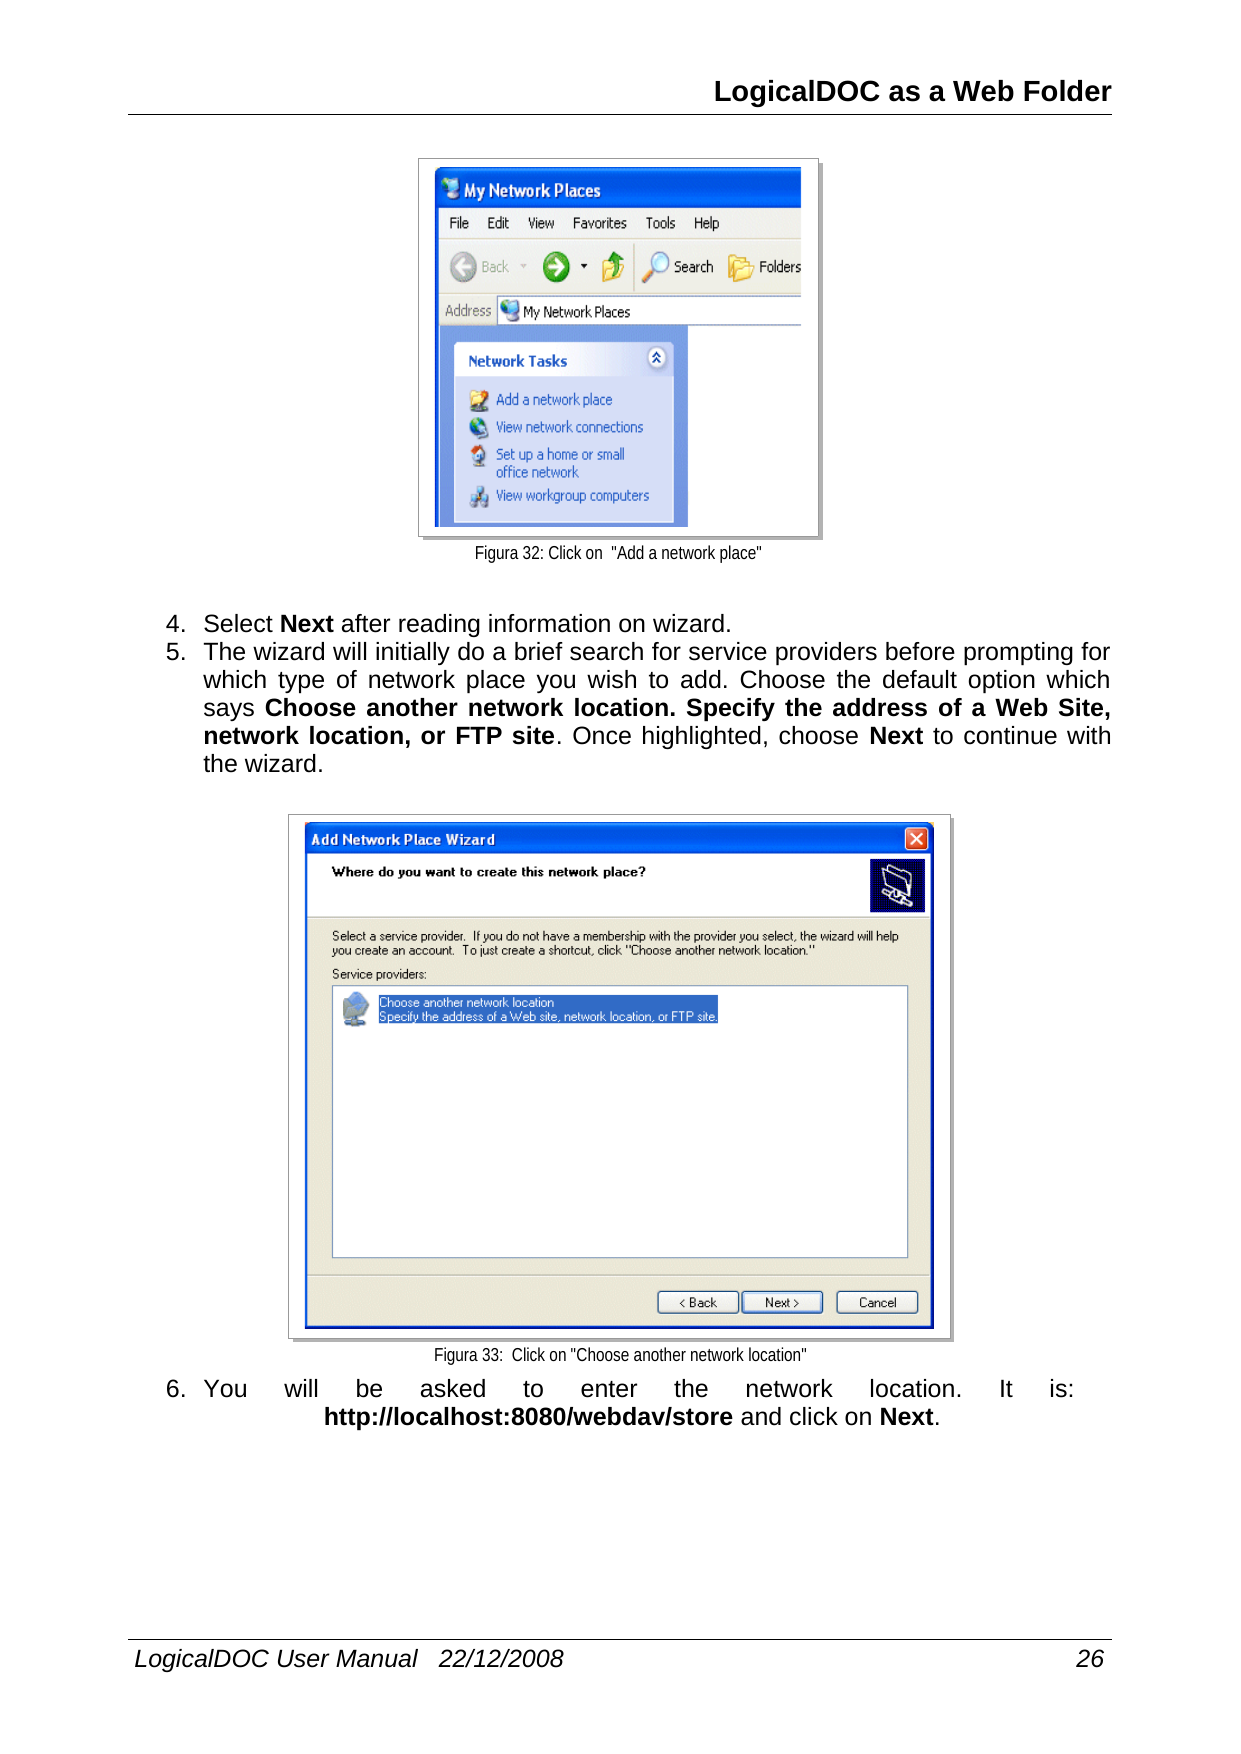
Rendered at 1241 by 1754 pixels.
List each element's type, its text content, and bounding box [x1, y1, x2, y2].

text Figura 33: Click on "Choose another network location" [288, 1339, 952, 1365]
list Select Next after reading information on wizard. [166, 610, 1112, 638]
list You will be asked to enter the network location. It is: http://localhost:8080/webdav/store and click on Next. [166, 1151, 1112, 1431]
picture [434, 167, 802, 527]
picture [304, 822, 934, 1329]
text Figura 32: Click on "Add a network place" [418, 537, 822, 563]
list The wizard will initially do a brief search for service providers before prompting for which type of network place you wish to add. Choose the default option which says Choose another network location. Specify the address of a Web Site, network location, or FTP site. Once highlighted, choose Next to continue with the wizard. [166, 638, 1112, 778]
